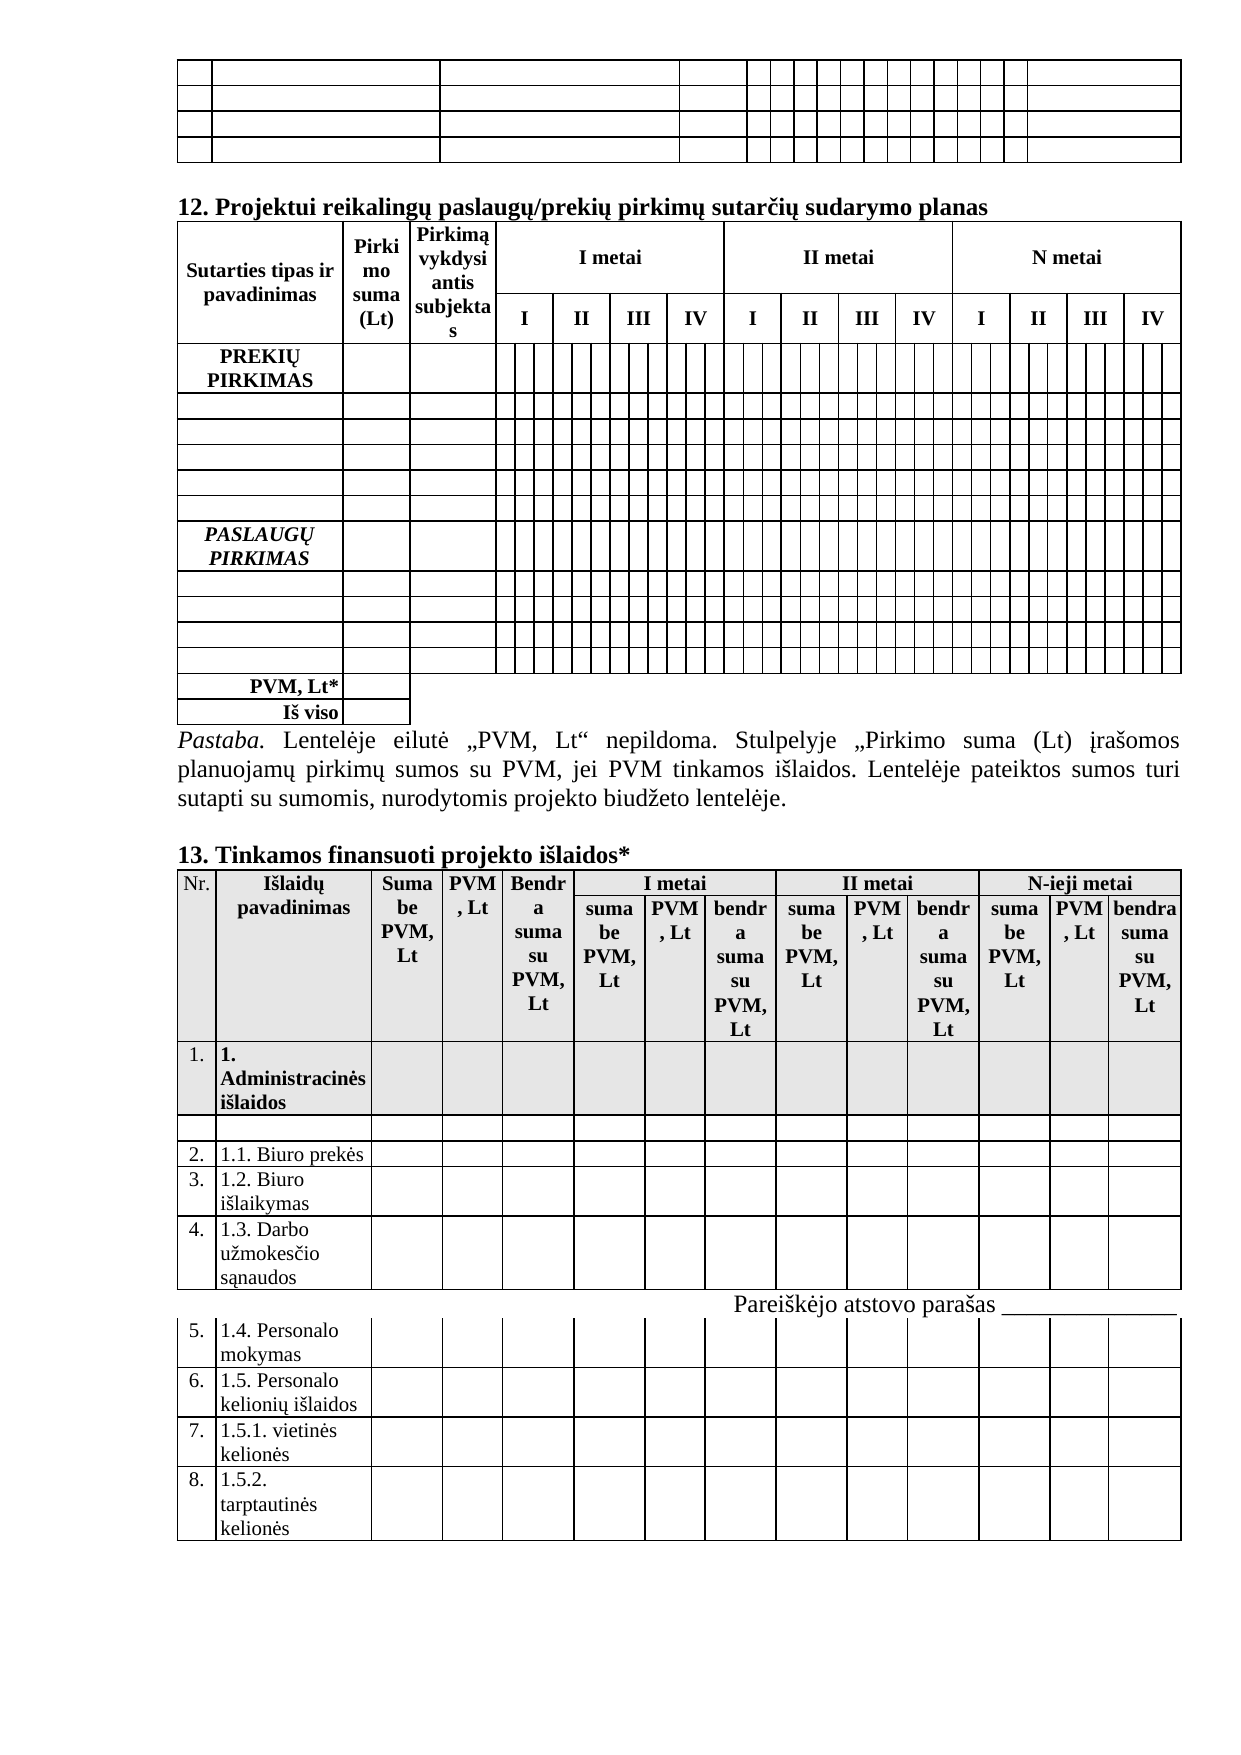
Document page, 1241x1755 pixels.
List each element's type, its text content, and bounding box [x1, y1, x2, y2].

table_cell [1106, 394, 1123, 418]
table_header Išlaidų pavadinimas [217, 871, 371, 1041]
table_cell [575, 1042, 644, 1114]
table_cell [839, 648, 857, 672]
table_cell [771, 61, 793, 85]
table_cell [911, 61, 933, 85]
table_cell [441, 112, 679, 136]
table_cell [858, 445, 876, 469]
table_cell [980, 1116, 1049, 1140]
table_cell [649, 420, 666, 443]
table_cell [646, 1116, 704, 1140]
table_cell [706, 1142, 775, 1166]
table_cell [1011, 496, 1028, 520]
table_cell [782, 522, 800, 570]
table_cell [573, 572, 590, 596]
table_cell [1144, 344, 1161, 392]
table_cell [888, 61, 910, 85]
table_cell [372, 1318, 442, 1366]
table_cell [915, 572, 933, 596]
table_cell [1163, 420, 1180, 443]
table_cell [877, 420, 895, 443]
table_cell [744, 496, 762, 520]
table_cell [972, 623, 990, 647]
table_cell [801, 420, 819, 443]
table_cell [1068, 496, 1085, 520]
table_cell [908, 1116, 978, 1140]
table_cell [858, 623, 876, 647]
table_cell [1068, 623, 1085, 647]
table_cell [958, 138, 980, 162]
table_cell [848, 1042, 907, 1114]
table_cell [443, 1167, 502, 1215]
table_cell [372, 1217, 442, 1289]
table_cell [725, 471, 743, 495]
table_cell [958, 112, 980, 136]
table_cell [554, 623, 571, 647]
table_cell [1163, 648, 1180, 672]
table_cell [1163, 496, 1180, 520]
table_cell [1051, 1142, 1108, 1166]
table_cell [1125, 522, 1142, 570]
table_cell [953, 572, 971, 596]
table_cell [178, 445, 342, 469]
table_cell [1087, 623, 1104, 647]
table_cell [706, 572, 723, 596]
table_cell [782, 597, 800, 621]
table_header Suma be PVM, Lt [372, 871, 442, 1041]
table_cell [841, 86, 863, 110]
table_header PVM, Lt [443, 871, 502, 1041]
table_cell [934, 623, 952, 647]
table_cell [908, 1142, 978, 1166]
table_cell [1048, 597, 1066, 621]
table_cell [935, 138, 957, 162]
table_cell [763, 496, 780, 520]
table_cell Iš viso [178, 700, 342, 724]
table_cell [748, 86, 770, 110]
table_cell [344, 420, 409, 443]
table_cell [630, 648, 647, 672]
table_cell [1051, 1217, 1108, 1289]
table_cell [573, 623, 590, 647]
table_cell [858, 471, 876, 495]
table_cell [725, 420, 743, 443]
table_cell [725, 445, 743, 469]
table_cell [725, 623, 743, 647]
table_cell [535, 522, 552, 570]
table_cell [801, 597, 819, 621]
table_cell [1051, 1167, 1108, 1215]
table_cell [497, 471, 514, 495]
table_cell [1048, 572, 1066, 596]
table_cell [1068, 522, 1085, 570]
table_cell PREKIŲ PIRKIMAS [178, 344, 342, 392]
table_cell [441, 86, 679, 110]
table_cell [443, 1368, 502, 1416]
table_cell [213, 112, 439, 136]
table_cell [763, 471, 780, 495]
table_cell [888, 112, 910, 136]
table_cell [503, 1116, 573, 1140]
table_cell PVM, Lt [848, 896, 907, 1041]
table_cell [516, 648, 533, 672]
table_cell [896, 344, 914, 392]
table_cell [1028, 61, 1180, 85]
table_cell [1144, 522, 1161, 570]
table_cell [820, 445, 838, 469]
table_cell [782, 344, 800, 392]
table_cell [649, 471, 666, 495]
table_cell [649, 394, 666, 418]
table_cell [777, 1368, 846, 1416]
table_cell [1106, 623, 1123, 647]
table_cell [575, 1142, 644, 1166]
table_cell [344, 597, 409, 621]
table_cell [782, 420, 800, 443]
table_cell [981, 138, 1003, 162]
table_cell [820, 623, 838, 647]
table_cell [178, 61, 211, 85]
table_cell [411, 623, 495, 647]
table_cell [908, 1368, 978, 1416]
table_cell [1068, 420, 1085, 443]
table_cell II [782, 294, 838, 342]
table_cell [980, 1318, 1049, 1366]
table_cell [896, 623, 914, 647]
table_cell [573, 496, 590, 520]
table_header Pirkimo suma (Lt) [344, 222, 409, 342]
table_cell [991, 394, 1009, 418]
table_cell [1051, 1042, 1108, 1114]
table_cell [411, 394, 495, 418]
table_cell [934, 496, 952, 520]
table_cell [934, 471, 952, 495]
table_cell [820, 420, 838, 443]
table_cell [1106, 496, 1123, 520]
table_cell [725, 572, 743, 596]
table_cell [980, 1042, 1049, 1114]
table_header Sutarties tipas ir pavadinimas [178, 222, 342, 342]
table_cell [763, 420, 780, 443]
table_cell [1048, 471, 1066, 495]
table_cell [592, 623, 609, 647]
table_cell [953, 445, 971, 469]
table_cell [516, 496, 533, 520]
table_cell [958, 86, 980, 110]
table_cell [649, 344, 666, 392]
table_cell [858, 344, 876, 392]
table_cell [646, 1042, 704, 1114]
table_cell [1125, 597, 1142, 621]
table_cell [848, 1142, 907, 1166]
table_cell [1109, 1368, 1180, 1416]
table_cell [935, 112, 957, 136]
table_cell [1144, 394, 1161, 418]
table_cell [516, 572, 533, 596]
table_header II metai [777, 871, 978, 895]
table_cell [687, 496, 704, 520]
table_cell [573, 344, 590, 392]
table_cell [630, 623, 647, 647]
table_cell [178, 138, 211, 162]
table_cell [646, 1418, 704, 1466]
table_cell [646, 1217, 704, 1289]
table_cell [411, 471, 495, 495]
table_cell [344, 623, 409, 647]
table_cell [592, 572, 609, 596]
table_cell [516, 623, 533, 647]
table_cell [980, 1217, 1049, 1289]
table_cell [877, 572, 895, 596]
table_cell [573, 648, 590, 672]
table_cell [763, 597, 780, 621]
table_cell [646, 1142, 704, 1166]
table_cell [744, 648, 762, 672]
table_cell [503, 1318, 573, 1366]
table_cell [1125, 445, 1142, 469]
table_cell [858, 597, 876, 621]
table_cell 1.2. Biuro išlaikymas [217, 1167, 371, 1215]
table_cell [441, 138, 679, 162]
table_cell [980, 1418, 1049, 1466]
table_cell [991, 344, 1009, 392]
table_cell [848, 1217, 907, 1289]
table_cell [1011, 471, 1028, 495]
table_cell [1030, 344, 1047, 392]
table_cell [217, 1116, 371, 1140]
table_cell [687, 597, 704, 621]
table_cell [748, 138, 770, 162]
table_cell [818, 86, 840, 110]
table_cell [795, 61, 816, 85]
table_cell [934, 445, 952, 469]
table_cell [630, 344, 647, 392]
table_cell [411, 597, 495, 621]
table_cell 8. [178, 1467, 215, 1539]
table_cell [1028, 138, 1180, 162]
table_cell [915, 420, 933, 443]
table_cell [1109, 1318, 1180, 1366]
table_header N metai [953, 222, 1180, 292]
table_cell [1030, 572, 1047, 596]
table_cell [877, 597, 895, 621]
table_cell [178, 648, 342, 672]
table_cell PVM, Lt [1051, 896, 1108, 1041]
table_cell [725, 597, 743, 621]
table_cell [411, 648, 495, 672]
table_cell II [1011, 294, 1066, 342]
table_cell [1011, 648, 1028, 672]
table_cell [649, 648, 666, 672]
table_cell [706, 471, 723, 495]
table_cell [848, 1116, 907, 1140]
table_cell [706, 623, 723, 647]
table_cell [443, 1142, 502, 1166]
table_cell [877, 623, 895, 647]
table_cell [1163, 623, 1180, 647]
table_cell [888, 138, 910, 162]
table_cell [877, 445, 895, 469]
table_cell suma be PVM, Lt [980, 896, 1049, 1041]
table_cell [1011, 420, 1028, 443]
table_cell [908, 1217, 978, 1289]
table_cell [725, 648, 743, 672]
table_cell [1125, 344, 1142, 392]
table_cell III [611, 294, 666, 342]
table_cell 1.5.1. vietinės kelionės [217, 1418, 371, 1466]
table_cell [748, 112, 770, 136]
table_cell [877, 496, 895, 520]
table_cell [592, 496, 609, 520]
table_cell [771, 138, 793, 162]
table_cell [630, 522, 647, 570]
table_cell [820, 496, 838, 520]
table_cell [953, 496, 971, 520]
table_cell 7. [178, 1418, 215, 1466]
table_cell [763, 572, 780, 596]
table_cell [1030, 394, 1047, 418]
table_cell [411, 572, 495, 596]
table_header Pirkimą vykdysiantis subjektas [411, 222, 495, 342]
table_cell [980, 1167, 1049, 1215]
table_cell [372, 1167, 442, 1215]
table_cell [573, 471, 590, 495]
table_cell [839, 496, 857, 520]
table_cell [991, 471, 1009, 495]
table_cell [668, 522, 685, 570]
table_cell [896, 471, 914, 495]
table_cell [801, 572, 819, 596]
table_cell [1051, 1467, 1108, 1539]
table_cell [934, 420, 952, 443]
table_cell [839, 522, 857, 570]
table_cell [706, 1368, 775, 1416]
table_cell 4. [178, 1217, 215, 1289]
table_cell [503, 1142, 573, 1166]
table_cell [858, 496, 876, 520]
table_cell [818, 61, 840, 85]
table_cell [554, 445, 571, 469]
table_cell [649, 522, 666, 570]
table_cell [771, 112, 793, 136]
table_cell [953, 344, 971, 392]
table_cell [980, 1142, 1049, 1166]
table_cell [497, 420, 514, 443]
table_cell [1068, 572, 1085, 596]
table_cell [706, 1418, 775, 1466]
table_cell [668, 471, 685, 495]
table_cell [877, 522, 895, 570]
table_cell [763, 445, 780, 469]
table_cell [372, 1142, 442, 1166]
table_cell [649, 445, 666, 469]
table_cell [1030, 623, 1047, 647]
table_cell [953, 597, 971, 621]
table_cell [725, 344, 743, 392]
table_cell [972, 522, 990, 570]
table_cell [953, 394, 971, 418]
table_cell [503, 1167, 573, 1215]
text Pastaba. Lentelėje eilutė „PVM, Lt“ nepildoma. Stulpelyje „Pirkimo suma (Lt) įrašomos planuojamų pirkimų sumos su PVM, jei PVM tinkamos išlaidos. Lentelėje pateiktos sumos turi sutapti su sumomis, nurodytomis projekto biudžeto lentelėje. [177, 725, 1181, 812]
table_cell [668, 344, 685, 392]
table_cell [668, 420, 685, 443]
table_cell [848, 1167, 907, 1215]
table_cell [372, 1042, 442, 1114]
table_cell [934, 344, 952, 392]
table_cell [1005, 138, 1027, 162]
table_cell [178, 1116, 215, 1140]
table_cell [497, 394, 514, 418]
table_cell [991, 648, 1009, 672]
table_cell [575, 1318, 644, 1366]
table_cell [535, 623, 552, 647]
table_cell [934, 597, 952, 621]
table_cell [687, 471, 704, 495]
table_cell [801, 496, 819, 520]
table_cell [991, 572, 1009, 596]
table_cell IV [896, 294, 952, 342]
table_cell suma be PVM, Lt [777, 896, 846, 1041]
table_cell [915, 471, 933, 495]
table_cell [706, 648, 723, 672]
table_cell [839, 623, 857, 647]
table_cell [908, 1418, 978, 1466]
table_cell [991, 420, 1009, 443]
table_cell [611, 572, 628, 596]
table_cell [516, 522, 533, 570]
table_cell [782, 572, 800, 596]
table_cell [801, 471, 819, 495]
table_cell [503, 1042, 573, 1114]
table_cell [687, 420, 704, 443]
table_cell [344, 648, 409, 672]
table_cell [915, 394, 933, 418]
table_cell [687, 394, 704, 418]
table_cell [1144, 445, 1161, 469]
table_cell [443, 1042, 502, 1114]
table_cell [848, 1368, 907, 1416]
table_cell [877, 344, 895, 392]
table_cell [706, 522, 723, 570]
table_cell [1125, 471, 1142, 495]
table_cell [611, 623, 628, 647]
table_cell [858, 522, 876, 570]
table_cell [908, 1042, 978, 1114]
table_cell [611, 471, 628, 495]
table_cell [953, 471, 971, 495]
table_cell [554, 394, 571, 418]
table_cell [1011, 572, 1028, 596]
table_cell [1144, 496, 1161, 520]
table_cell [782, 623, 800, 647]
table_cell I [497, 294, 552, 342]
table_cell [443, 1318, 502, 1366]
table_cell [972, 572, 990, 596]
table_cell [801, 394, 819, 418]
table_cell [877, 394, 895, 418]
table_cell [630, 445, 647, 469]
table_cell [1028, 112, 1180, 136]
table_header I metai [575, 871, 775, 895]
table_cell [777, 1142, 846, 1166]
table_cell suma be PVM, Lt [575, 896, 644, 1041]
table_cell [535, 496, 552, 520]
table_cell [344, 445, 409, 469]
table_cell [915, 344, 933, 392]
table_cell [858, 572, 876, 596]
table_cell [980, 1467, 1049, 1539]
table_cell [706, 445, 723, 469]
table_cell [777, 1217, 846, 1289]
table_cell [744, 522, 762, 570]
table_cell [972, 648, 990, 672]
table_cell [1163, 445, 1180, 469]
table_cell [991, 522, 1009, 570]
table_cell [972, 471, 990, 495]
table_cell [972, 394, 990, 418]
table_cell [865, 138, 887, 162]
table_cell [801, 344, 819, 392]
table_cell [178, 471, 342, 495]
table_cell [706, 420, 723, 443]
table_cell [554, 572, 571, 596]
table_cell [953, 648, 971, 672]
table_cell [646, 1467, 704, 1539]
table_cell III [1068, 294, 1123, 342]
table_cell [497, 445, 514, 469]
table_cell [344, 700, 409, 724]
table_cell [1144, 597, 1161, 621]
table_cell [1109, 1467, 1180, 1539]
table_cell [981, 86, 1003, 110]
table_cell [1051, 1116, 1108, 1140]
table_cell [935, 86, 957, 110]
table_cell [795, 86, 816, 110]
table_cell [592, 471, 609, 495]
table_cell [953, 420, 971, 443]
table_cell [981, 112, 1003, 136]
table_cell [535, 394, 552, 418]
table_cell [592, 597, 609, 621]
table_cell [687, 648, 704, 672]
table_cell [865, 86, 887, 110]
table_cell [575, 1167, 644, 1215]
table_cell [896, 522, 914, 570]
table_cell [592, 522, 609, 570]
table_cell [1011, 344, 1028, 392]
table_cell [1144, 623, 1161, 647]
table_cell [573, 522, 590, 570]
table_cell [915, 623, 933, 647]
table_cell [820, 471, 838, 495]
table_cell [178, 112, 211, 136]
table_cell [554, 420, 571, 443]
table_cell [1163, 572, 1180, 596]
table_cell [554, 344, 571, 392]
table_cell [516, 394, 533, 418]
table_cell [706, 597, 723, 621]
table_cell [497, 648, 514, 672]
table_cell [411, 674, 1181, 698]
table_cell [1068, 445, 1085, 469]
table_cell [646, 1318, 704, 1366]
table_cell [516, 471, 533, 495]
table_cell [503, 1217, 573, 1289]
table_cell [372, 1116, 442, 1140]
table_cell [1109, 1167, 1180, 1215]
table_cell [1109, 1042, 1180, 1114]
table_cell [771, 86, 793, 110]
table_cell [896, 445, 914, 469]
table_cell [795, 138, 816, 162]
table_cell IV [1125, 294, 1180, 342]
table_cell [1048, 648, 1066, 672]
table_cell [592, 344, 609, 392]
table_cell [592, 420, 609, 443]
table_cell [915, 597, 933, 621]
table_cell II [554, 294, 609, 342]
table_cell [1125, 420, 1142, 443]
table_cell [911, 138, 933, 162]
table_cell [411, 496, 495, 520]
table_cell [213, 138, 439, 162]
table_cell [1163, 597, 1180, 621]
table_header II metai [725, 222, 952, 292]
table_cell [1144, 471, 1161, 495]
table_cell [958, 61, 980, 85]
table_cell [344, 471, 409, 495]
table_cell [630, 471, 647, 495]
table_cell [630, 394, 647, 418]
table_cell [344, 522, 409, 570]
table_cell [1011, 445, 1028, 469]
table_cell [1011, 597, 1028, 621]
table_cell [953, 522, 971, 570]
table_cell [573, 597, 590, 621]
table_header I metai [497, 222, 723, 292]
table_cell [820, 597, 838, 621]
table_cell [649, 496, 666, 520]
table_cell [1068, 597, 1085, 621]
table_cell [1125, 572, 1142, 596]
table_cell [1030, 522, 1047, 570]
table_cell [1068, 648, 1085, 672]
table_cell [1087, 648, 1104, 672]
table_cell [592, 445, 609, 469]
table_cell [1005, 86, 1027, 110]
table_cell [497, 496, 514, 520]
table_cell [1030, 420, 1047, 443]
table_cell [1109, 1217, 1180, 1289]
table_cell [1125, 496, 1142, 520]
table_cell [839, 597, 857, 621]
table_cell [1087, 572, 1104, 596]
table_cell [991, 496, 1009, 520]
table_cell [848, 1318, 907, 1366]
table_cell [763, 648, 780, 672]
table_cell [706, 1116, 775, 1140]
table_cell [858, 420, 876, 443]
table_cell [575, 1368, 644, 1416]
table_cell [1005, 112, 1027, 136]
table_cell [630, 496, 647, 520]
table_cell 3. [178, 1167, 215, 1215]
table_cell [1011, 394, 1028, 418]
table_cell 1. Administracinės išlaidos [217, 1042, 371, 1114]
table_cell [611, 445, 628, 469]
table_cell [554, 597, 571, 621]
table_cell [1030, 496, 1047, 520]
table_cell [1163, 394, 1180, 418]
table_cell [839, 344, 857, 392]
table_cell [934, 572, 952, 596]
text 13. Tinkamos finansuoti projekto išlaidos* [177, 840, 1181, 869]
table_cell [680, 61, 746, 85]
table_cell [953, 623, 971, 647]
table_cell [763, 522, 780, 570]
table_cell [1106, 344, 1123, 392]
table_cell [611, 344, 628, 392]
table_cell [782, 471, 800, 495]
table_cell 1. [178, 1042, 215, 1114]
table_cell [344, 572, 409, 596]
table_cell 1.5. Personalo kelionių išlaidos [217, 1368, 371, 1416]
table_cell [680, 112, 746, 136]
table_cell [706, 496, 723, 520]
table_cell [1087, 522, 1104, 570]
table_cell [554, 471, 571, 495]
table_cell [706, 1042, 775, 1114]
table_cell [1068, 394, 1085, 418]
table_cell [782, 496, 800, 520]
table_cell [1106, 648, 1123, 672]
table_cell [178, 394, 342, 418]
table_cell Pareiškėjo atstovo parašas ______________ [177, 1290, 1181, 1318]
table_cell [744, 572, 762, 596]
table_cell bendra suma su PVM, Lt [706, 896, 775, 1041]
table_cell [706, 344, 723, 392]
table_cell [818, 112, 840, 136]
table_cell [1048, 445, 1066, 469]
table_cell [372, 1418, 442, 1466]
table_cell [744, 471, 762, 495]
table_cell [575, 1467, 644, 1539]
table_cell [777, 1318, 846, 1366]
table_cell [972, 420, 990, 443]
table_cell [1125, 623, 1142, 647]
table_cell [748, 61, 770, 85]
table_cell [839, 445, 857, 469]
table_cell [1030, 648, 1047, 672]
table_cell [1068, 344, 1085, 392]
table_cell [820, 394, 838, 418]
table_cell [801, 445, 819, 469]
table_cell [908, 1467, 978, 1539]
table_cell [668, 496, 685, 520]
table_cell [744, 623, 762, 647]
table_cell [896, 572, 914, 596]
table_cell [818, 138, 840, 162]
table_cell III [839, 294, 895, 342]
table_cell [503, 1467, 573, 1539]
table_cell 6. [178, 1368, 215, 1416]
table_cell [344, 344, 409, 392]
table_cell [777, 1167, 846, 1215]
table_cell [706, 1467, 775, 1539]
table_cell [1163, 522, 1180, 570]
table_cell [443, 1418, 502, 1466]
table_cell [858, 648, 876, 672]
table_cell [744, 420, 762, 443]
table_cell [877, 648, 895, 672]
table_cell [372, 1467, 442, 1539]
table_cell [820, 572, 838, 596]
table_cell [630, 420, 647, 443]
table_cell [801, 522, 819, 570]
table_header Nr. [178, 871, 215, 1041]
table_cell [687, 344, 704, 392]
table_cell [497, 597, 514, 621]
table_cell [630, 572, 647, 596]
table_cell [646, 1368, 704, 1416]
table_cell 2. [178, 1142, 215, 1166]
table_cell [573, 420, 590, 443]
table_cell [516, 445, 533, 469]
table_cell [411, 344, 495, 392]
table_cell [896, 420, 914, 443]
table_cell [1109, 1142, 1180, 1166]
table_cell [980, 1368, 1049, 1416]
table_cell [1030, 445, 1047, 469]
table_cell [820, 522, 838, 570]
table_cell [763, 344, 780, 392]
table_cell [178, 572, 342, 596]
table_cell bendra suma su PVM, Lt [908, 896, 978, 1041]
table_cell [782, 394, 800, 418]
table_cell [535, 445, 552, 469]
table_cell [935, 61, 957, 85]
table_cell 1.1. Biuro prekės [217, 1142, 371, 1166]
table_cell [1125, 394, 1142, 418]
table_cell [611, 394, 628, 418]
table_cell [725, 522, 743, 570]
table_cell [554, 648, 571, 672]
table_cell [744, 344, 762, 392]
table_cell [972, 597, 990, 621]
table_cell [1109, 1116, 1180, 1140]
table_cell [858, 394, 876, 418]
table_cell [1106, 522, 1123, 570]
table_cell [497, 572, 514, 596]
table_cell [915, 522, 933, 570]
table_cell [706, 1318, 775, 1366]
table_cell [801, 648, 819, 672]
table_cell [687, 623, 704, 647]
table_cell [344, 674, 409, 698]
table_cell [848, 1418, 907, 1466]
table_cell [1087, 344, 1104, 392]
table_cell [535, 471, 552, 495]
table_cell [668, 648, 685, 672]
table_cell [1087, 471, 1104, 495]
table_cell [1011, 522, 1028, 570]
table_cell [178, 623, 342, 647]
table_cell [497, 623, 514, 647]
table_cell [503, 1368, 573, 1416]
table_cell [777, 1418, 846, 1466]
table_cell [1051, 1368, 1108, 1416]
table_cell [1106, 597, 1123, 621]
table_cell [1109, 1418, 1180, 1466]
table_cell [411, 420, 495, 443]
table_cell IV [668, 294, 723, 342]
table_cell [911, 86, 933, 110]
table_cell [443, 1467, 502, 1539]
table_cell [441, 61, 679, 85]
table_cell [372, 1368, 442, 1416]
table_cell [411, 445, 495, 469]
table_cell [839, 394, 857, 418]
table_cell [573, 394, 590, 418]
table_cell [535, 344, 552, 392]
table_cell [649, 597, 666, 621]
table_cell [611, 420, 628, 443]
table_cell [680, 86, 746, 110]
table_cell [687, 445, 704, 469]
table_cell [706, 1217, 775, 1289]
table_cell [668, 597, 685, 621]
table_cell [535, 648, 552, 672]
table_cell [934, 522, 952, 570]
table_cell [575, 1116, 644, 1140]
table_cell [1087, 394, 1104, 418]
table_cell [611, 522, 628, 570]
table_cell [972, 344, 990, 392]
table_cell [1048, 420, 1066, 443]
table_cell [1144, 572, 1161, 596]
table_cell 1.3. Darbo užmokesčio sąnaudos [217, 1217, 371, 1289]
table_cell [178, 86, 211, 110]
table_cell [896, 648, 914, 672]
table_cell [1144, 420, 1161, 443]
table_cell [896, 496, 914, 520]
table_cell [1051, 1318, 1108, 1366]
table_cell [554, 496, 571, 520]
table_cell [592, 394, 609, 418]
table_cell [1005, 61, 1027, 85]
text 12. Projektui reikalingų paslaugų/prekių pirkimų sutarčių sudarymo planas [177, 192, 1181, 221]
table_cell [841, 61, 863, 85]
table_cell [516, 597, 533, 621]
table_cell [1144, 648, 1161, 672]
table_cell bendra suma su PVM, Lt [1109, 896, 1180, 1041]
table_cell [782, 445, 800, 469]
table_cell 1.4. Personalo mokymas [217, 1318, 371, 1366]
table_header N-ieji metai [980, 871, 1180, 895]
table_cell [908, 1167, 978, 1215]
table_cell [744, 597, 762, 621]
table_cell [1030, 471, 1047, 495]
table_cell [575, 1217, 644, 1289]
table_cell [1087, 496, 1104, 520]
table_cell [865, 61, 887, 85]
table_cell [725, 496, 743, 520]
table_cell [611, 496, 628, 520]
table_cell [865, 112, 887, 136]
table_cell [1048, 522, 1066, 570]
table_cell [630, 597, 647, 621]
table_cell [706, 1167, 775, 1215]
table_cell [497, 522, 514, 570]
table_cell I [953, 294, 1009, 342]
table_cell [611, 597, 628, 621]
table_cell [763, 394, 780, 418]
table_cell [782, 648, 800, 672]
table_cell [497, 344, 514, 392]
table_cell [972, 445, 990, 469]
table_cell [839, 572, 857, 596]
table_cell [1028, 86, 1180, 110]
table_cell [1048, 623, 1066, 647]
table_cell [344, 394, 409, 418]
table_cell [554, 522, 571, 570]
table_cell [178, 597, 342, 621]
table_cell [991, 597, 1009, 621]
table_cell [877, 471, 895, 495]
table_cell [1087, 445, 1104, 469]
table_cell [535, 572, 552, 596]
table_cell [668, 572, 685, 596]
table_cell PVM, Lt* [178, 674, 342, 698]
table_cell [934, 394, 952, 418]
table_cell I [725, 294, 780, 342]
table_cell [1030, 597, 1047, 621]
table_cell [1011, 623, 1028, 647]
table_cell [573, 445, 590, 469]
table_cell [777, 1116, 846, 1140]
table_cell [213, 86, 439, 110]
table_cell [1163, 471, 1180, 495]
table_cell [646, 1167, 704, 1215]
table_cell [1087, 420, 1104, 443]
table_cell [1106, 420, 1123, 443]
table_cell [1087, 597, 1104, 621]
table_cell 5. [178, 1318, 215, 1366]
table_cell [991, 445, 1009, 469]
table_cell [839, 420, 857, 443]
table_cell [443, 1116, 502, 1140]
table_cell [795, 112, 816, 136]
table_cell [1125, 648, 1142, 672]
table_cell [1048, 344, 1066, 392]
table_cell [763, 623, 780, 647]
table_cell [213, 61, 439, 85]
table_cell [1106, 572, 1123, 596]
table_cell [848, 1467, 907, 1539]
table_cell [896, 394, 914, 418]
table_cell [592, 648, 609, 672]
table_cell [1106, 471, 1123, 495]
table_cell PVM, Lt [646, 896, 704, 1041]
table_cell [934, 648, 952, 672]
table_cell [1163, 344, 1180, 392]
table_cell [841, 138, 863, 162]
table_header Bendra suma su PVM, Lt [503, 871, 573, 1041]
table_cell [1048, 496, 1066, 520]
table_cell [344, 496, 409, 520]
table_cell [744, 445, 762, 469]
table_cell [687, 522, 704, 570]
table_cell PASLAUGŲ PIRKIMAS [178, 522, 342, 570]
table_cell [896, 597, 914, 621]
table_cell [649, 623, 666, 647]
table_cell [820, 648, 838, 672]
table_cell [908, 1318, 978, 1366]
table_cell [744, 394, 762, 418]
table_cell [411, 522, 495, 570]
table_cell [411, 698, 1181, 724]
table_cell [841, 112, 863, 136]
table_cell [706, 394, 723, 418]
table_cell [777, 1467, 846, 1539]
table_cell [516, 420, 533, 443]
table_cell [680, 138, 746, 162]
table_cell [915, 648, 933, 672]
table_cell [611, 648, 628, 672]
table_cell [535, 420, 552, 443]
table_cell [911, 112, 933, 136]
table_cell [668, 394, 685, 418]
table_cell [178, 496, 342, 520]
table_cell 1.5.2. tarptautinės kelionės [217, 1467, 371, 1539]
table_cell [991, 623, 1009, 647]
table_cell [888, 86, 910, 110]
table_cell [839, 471, 857, 495]
table_cell [801, 623, 819, 647]
table_cell [443, 1217, 502, 1289]
table_cell [668, 623, 685, 647]
table_cell [1048, 394, 1066, 418]
table_cell [535, 597, 552, 621]
table_cell [981, 61, 1003, 85]
table_cell [503, 1418, 573, 1466]
table_cell [820, 344, 838, 392]
table_cell [178, 420, 342, 443]
table_cell [687, 572, 704, 596]
table_cell [575, 1418, 644, 1466]
table_cell [668, 445, 685, 469]
table_cell [777, 1042, 846, 1114]
table_cell [972, 496, 990, 520]
table_cell [516, 344, 533, 392]
table_cell [725, 394, 743, 418]
table_cell [915, 445, 933, 469]
table_cell [1106, 445, 1123, 469]
table_cell [649, 572, 666, 596]
table_cell [1051, 1418, 1108, 1466]
table_cell [1068, 471, 1085, 495]
table_cell [915, 496, 933, 520]
